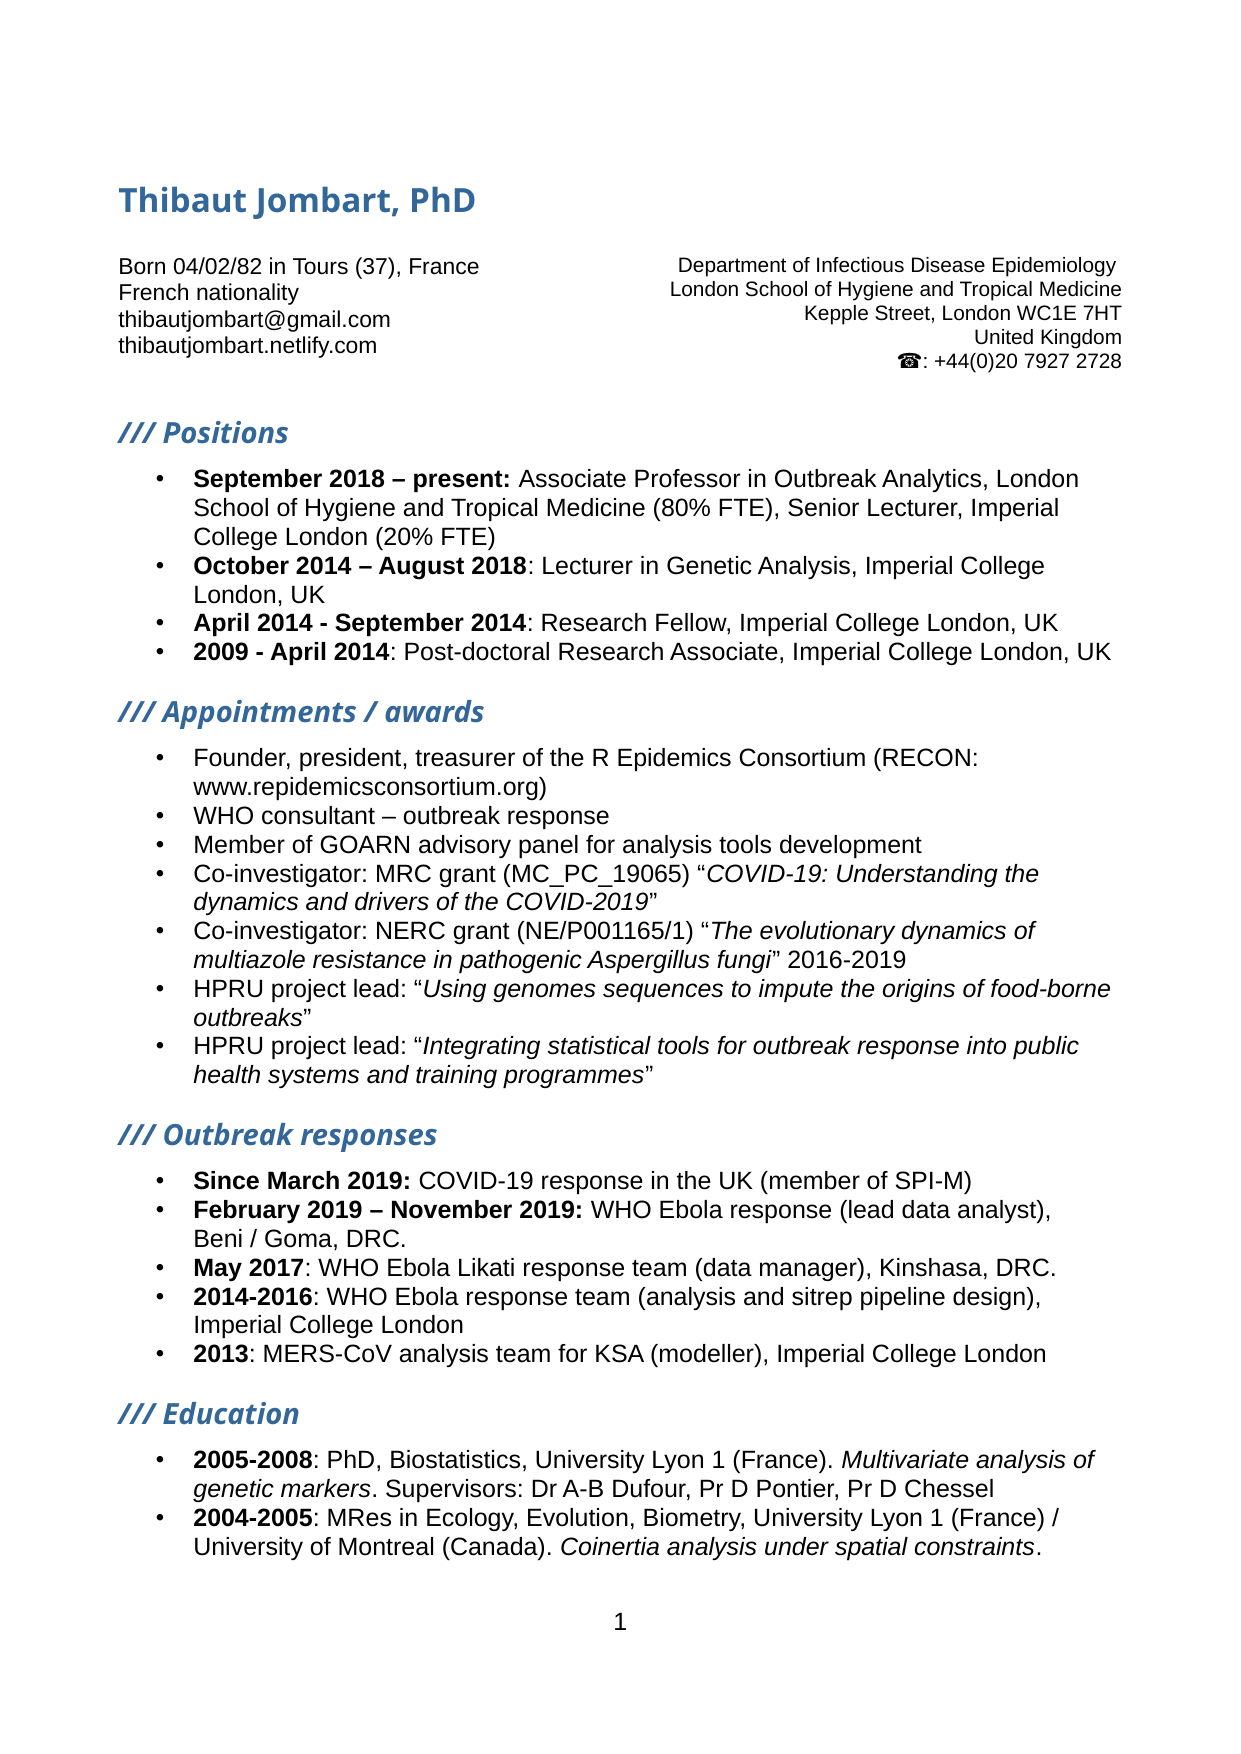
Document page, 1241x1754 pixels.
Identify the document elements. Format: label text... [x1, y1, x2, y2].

list 2009 - April 2014: Post-doctoral Research Associate, Imperial College London, UK [156, 637, 1122, 666]
list 2013: MERS-CoV analysis team for KSA (modeller), Imperial College London [156, 1339, 1122, 1368]
subtitle /// Appointments / awards [118, 691, 1122, 731]
list 2005-2008: PhD, Biostatistics, University Lyon 1 (France). Multivariate analysis of genetic markers. Supervisors: Dr A-B Dufour, Pr D Pontier, Pr D Chessel [156, 1445, 1122, 1503]
subtitle /// Education [118, 1393, 1122, 1433]
list HPRU project lead: “Using genomes sequences to impute the origins of food-borne outbreaks” [156, 974, 1122, 1031]
list WHO consultant – outbreak response [156, 801, 1122, 830]
list Since March 2019: COVID-19 response in the UK (member of SPI-M) [156, 1166, 1122, 1195]
list Member of GOARN advisory panel for analysis tools development [156, 830, 1122, 858]
list April 2014 - September 2014: Research Fellow, Imperial College London, UK [156, 608, 1122, 637]
list May 2017: WHO Ebola Likati response team (data manager), Kinshasa, DRC. [156, 1253, 1122, 1281]
list September 2018 – present: Associate Professor in Outbreak Analytics, London School of Hygiene and Tropical Medicine (80% FTE), Senior Lecturer, Imperial College London (20% FTE) [156, 464, 1122, 551]
table_header Department of Infectious Disease Epidemiology London School of Hygiene and Tropical Medicine Kepple Street, London WC1E 7HT United Kingdom ☎: +44(0)20 7927 2728 [620, 253, 1122, 387]
list Founder, president, treasurer of the R Epidemics Consortium (RECON: www.repidemicsconsortium.org) [156, 743, 1122, 801]
list Co-investigator: MRC grant (MC_PC_19065) “COVID-19: Understanding the dynamics and drivers of the COVID-2019” [156, 858, 1122, 916]
list October 2014 – August 2018: Lecturer in Genetic Analysis, Imperial College London, UK [156, 551, 1122, 608]
list HPRU project lead: “Integrating statistical tools for outbreak response into public health systems and training programmes” [156, 1031, 1122, 1089]
subtitle /// Outbreak responses [118, 1114, 1122, 1154]
list Co-investigator: NERC grant (NE/P001165/1) “The evolutionary dynamics of multiazole resistance in pathogenic Aspergillus fungi” 2016-2019 [156, 916, 1122, 974]
table_header Born 04/02/82 in Tours (37), France French nationality thibautjombart@gmail.com thibautjombart.netlify.com [118, 253, 620, 387]
list 2014-2016: WHO Ebola response team (analysis and sitrep pipeline design), Imperial College London [156, 1281, 1122, 1339]
list 2004-2005: MRes in Ecology, Evolution, Biometry, University Lyon 1 (France) / University of Montreal (Canada). Coinertia analysis under spatial constraints. [156, 1503, 1122, 1560]
text Thibaut Jombart, PhD [118, 176, 1122, 222]
list February 2019 – November 2019: WHO Ebola response (lead data analyst), Beni / Goma, DRC. [156, 1195, 1122, 1253]
subtitle /// Positions [118, 412, 1122, 452]
